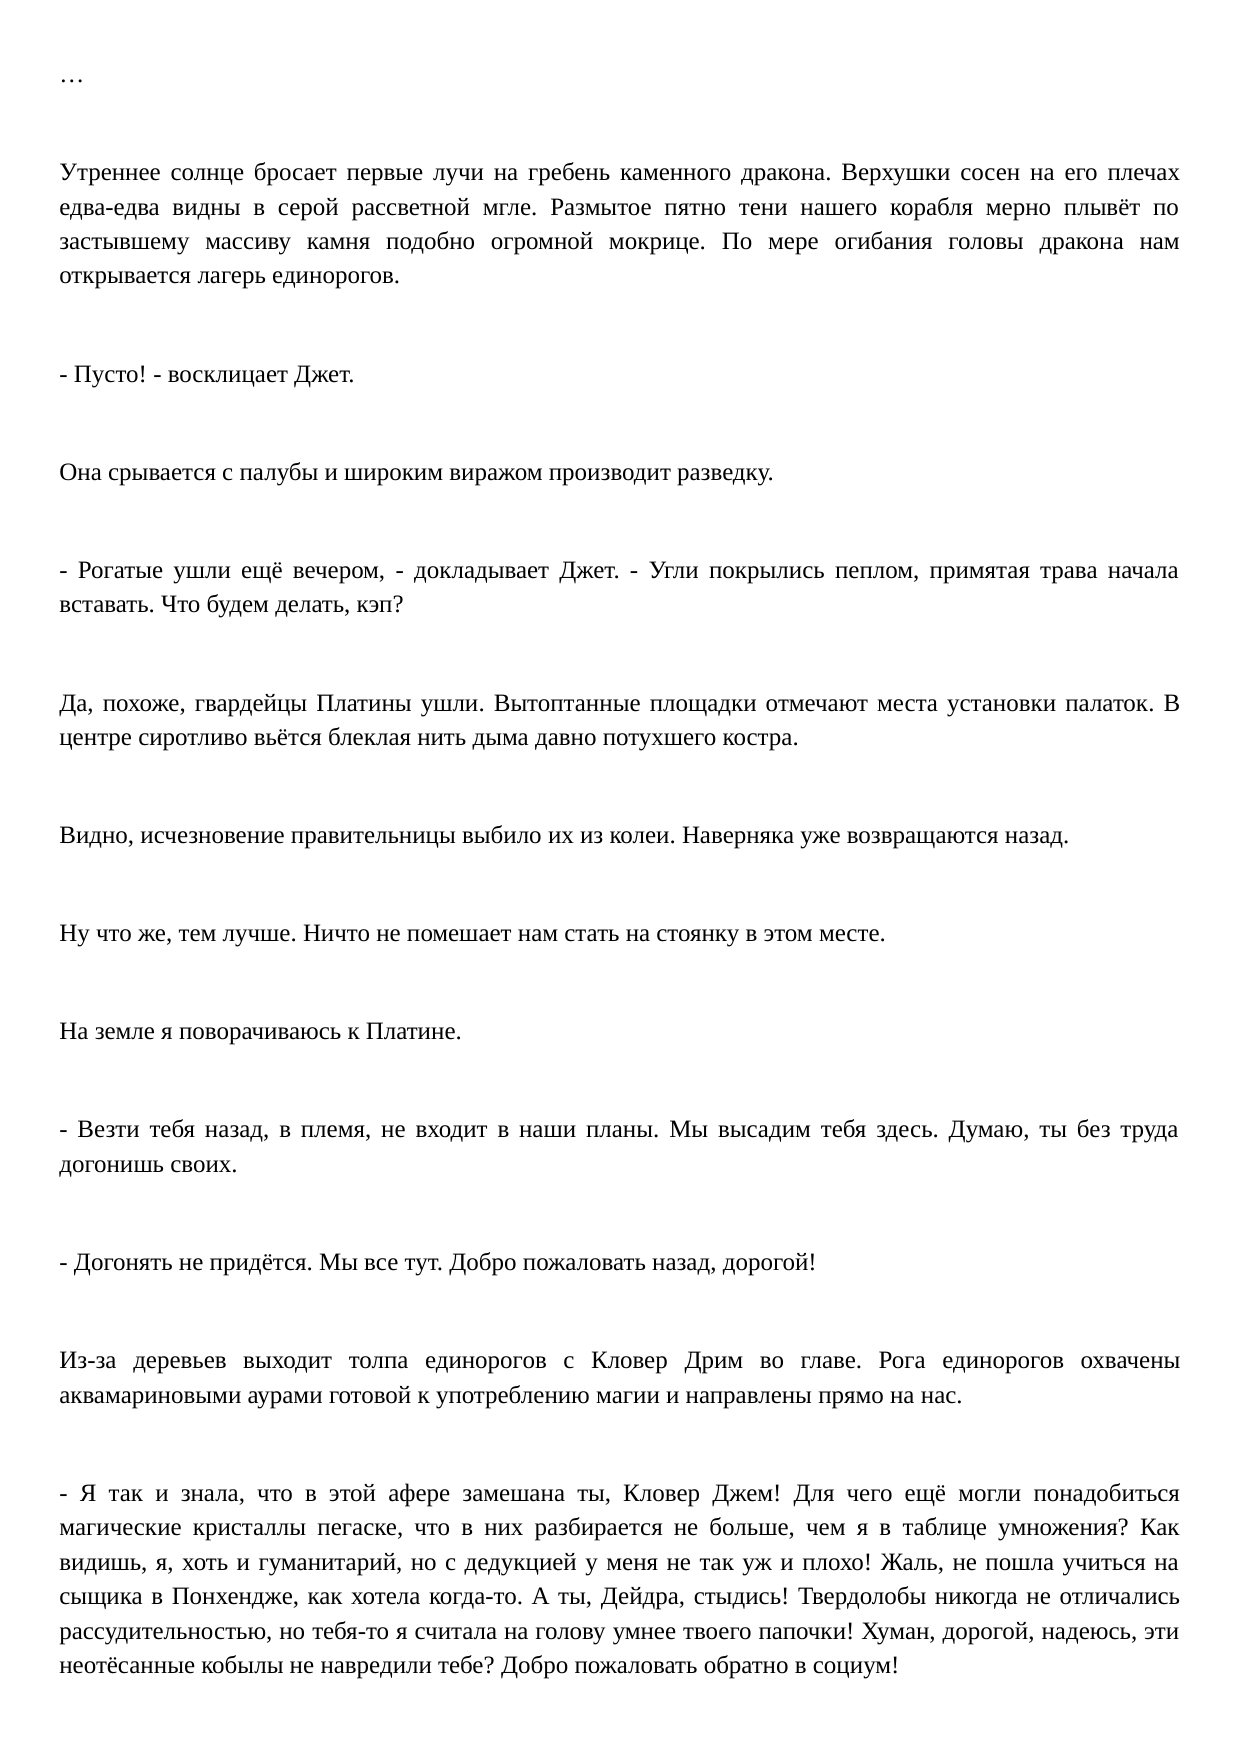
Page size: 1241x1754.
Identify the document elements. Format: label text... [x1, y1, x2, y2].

text - Догонять не придётся. Мы все тут. Добро пожаловать назад, дорогой! [59, 1247, 1181, 1276]
text На земле я поворачиваюсь к Платине. [59, 1016, 1181, 1045]
text - Пусто! - восклицает Джет. [59, 359, 1181, 387]
text Из-за деревьев выходит толпа единорогов с Кловер Дрим во главе. Рога единорогов охвачены аквамариновыми аурами готовой к употреблению магии и направлены прямо на нас. [59, 1345, 1181, 1408]
text - Рогатые ушли ещё вечером, - докладывает Джет. - Угли покрылись пеплом, примятая трава начала вставать. Что будем делать, кэп? [59, 555, 1181, 618]
text - Везти тебя назад, в племя, не входит в наши планы. Мы высадим тебя здесь. Думаю, ты без труда догонишь своих. [59, 1114, 1181, 1178]
text Она срывается с палубы и широким виражом производит разведку. [59, 457, 1181, 486]
text Видно, исчезновение правительницы выбило их из колеи. Наверняка уже возвращаются назад. [59, 820, 1181, 849]
text Ну что же, тем лучше. Ничто не помешает нам стать на стоянку в этом месте. [59, 918, 1181, 947]
text Да, похоже, гвардейцы Платины ушли. Вытоптанные площадки отмечают места установки палаток. В центре сиротливо вьётся блеклая нить дыма давно потухшего костра. [59, 688, 1181, 751]
text Утреннее солнце бросает первые лучи на гребень каменного дракона. Верхушки сосен на его плечах едва-едва видны в серой рассветной мгле. Размытое пятно тени нашего корабля мерно плывёт по застывшему массиву камня подобно огромной мокрице. По мере огибания головы дракона нам открывается лагерь единорогов. [59, 157, 1181, 289]
text - Я так и знала, что в этой афере замешана ты, Кловер Джем! Для чего ещё могли понадобиться магические кристаллы пегаске, что в них разбирается не больше, чем я в таблице умножения? Как видишь, я, хоть и гуманитарий, но с дедукцией у меня не так уж и плохо! Жаль, не пошла учиться на сыщика в Понхендже, как хотела когда-то. А ты, Дейдра, стыдись! Твердолобы никогда не отличались рассудительностью, но тебя-то я считала на голову умнее твоего папочки! Хуман, дорогой, надеюсь, эти неотёсанные кобылы не навредили тебе? Добро пожаловать обратно в социум! [59, 1478, 1181, 1679]
text … [59, 59, 1181, 88]
